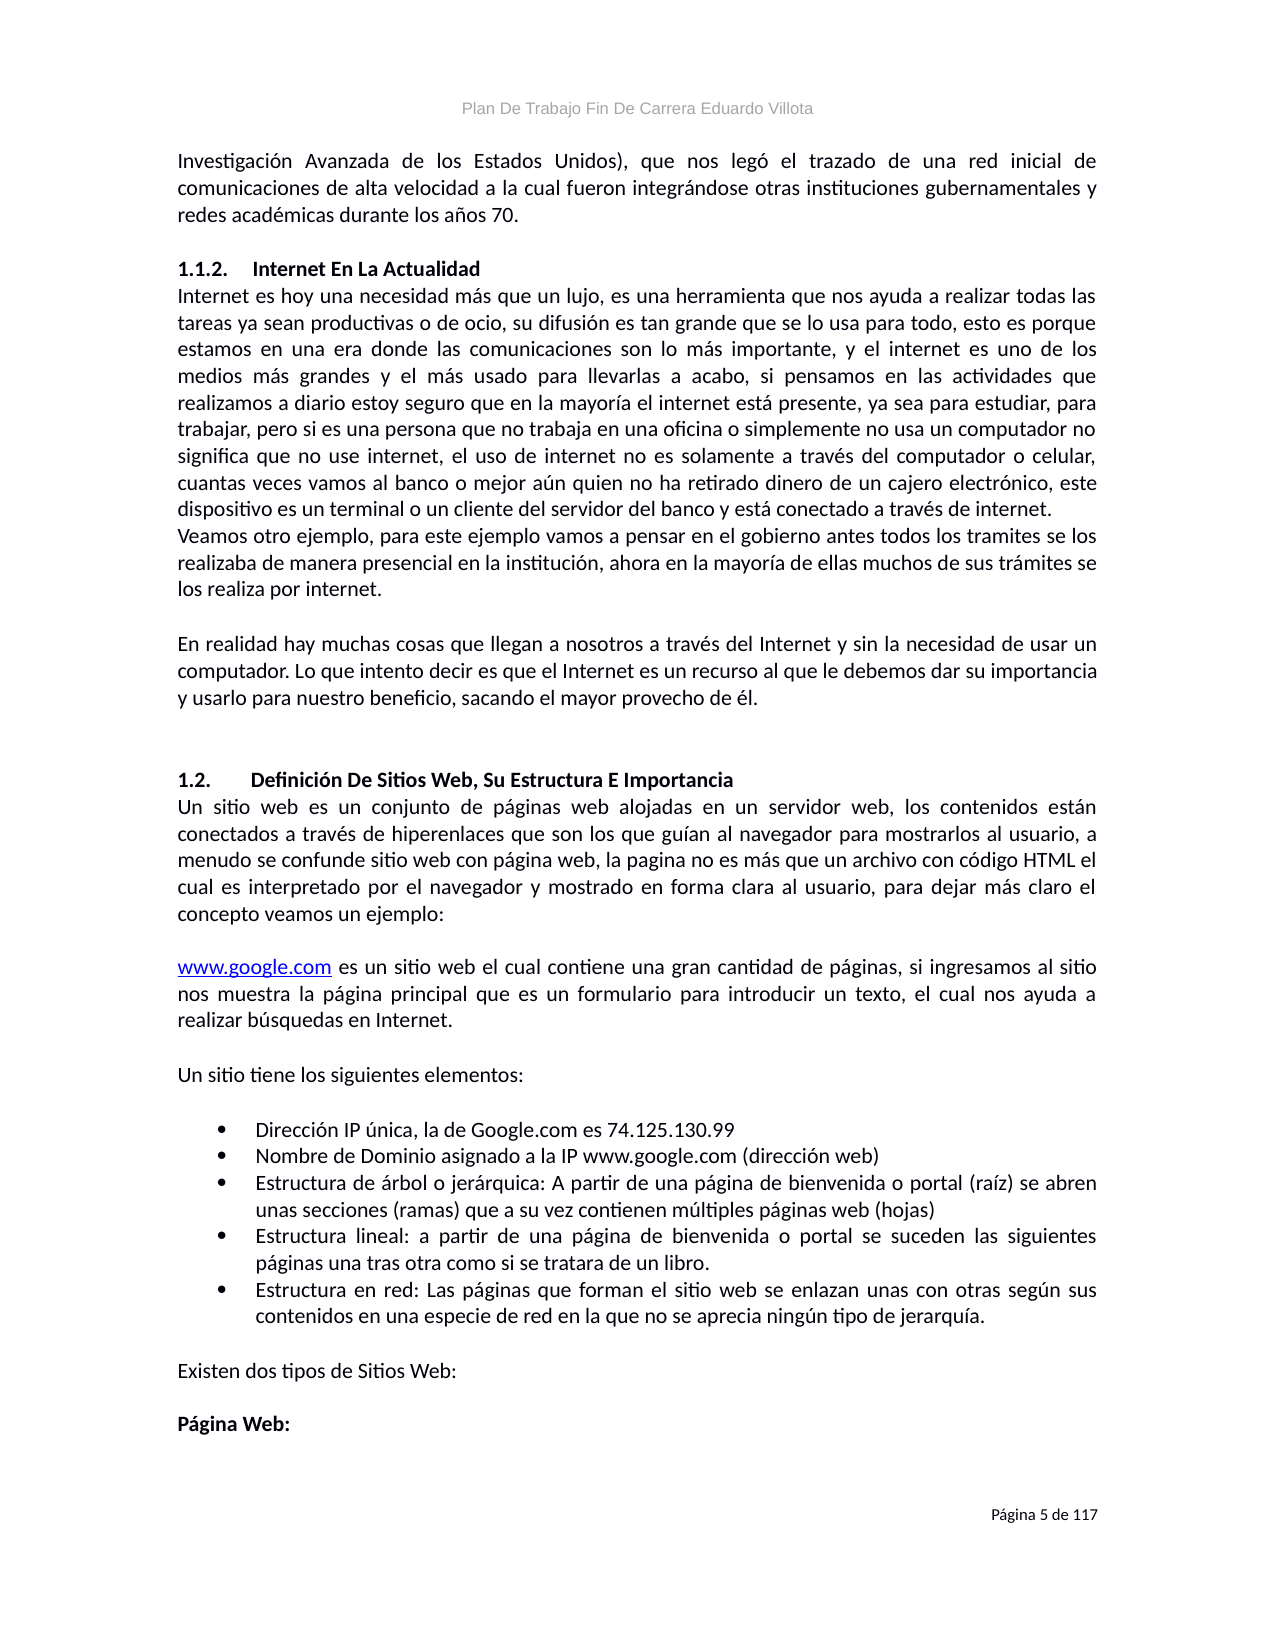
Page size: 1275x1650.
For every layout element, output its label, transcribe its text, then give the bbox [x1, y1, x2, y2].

text www.google.com es un sitio web el cual contiene una gran cantidad de páginas, si ingresamos al sitio nos muestra la página principal que es un formulario para introducir un texto, el cual nos ayuda a realizar búsquedas en Internet. [177, 953, 1098, 1033]
text Internet es hoy una necesidad más que un lujo, es una herramienta que nos ayuda a realizar todas las tareas ya sean productivas o de ocio, su difusión es tan grande que se lo usa para todo, esto es porque estamos en una era donde las comunicaciones son lo más importante, y el internet es uno de los medios más grandes y el más usado para llevarlas a acabo, si pensamos en las actividades que realizamos a diario estoy seguro que en la mayoría el internet está presente, ya sea para estudiar, para trabajar, pero si es una persona que no trabaja en una oficina o simplemente no usa un computador no significa que no use internet, el uso de internet no es solamente a través del computador o celular, cuantas veces vamos al banco o mejor aún quien no ha retirado dinero de un cajero electrónico, este dispositivo es un terminal o un cliente del servidor del banco y está conectado a través de internet. [177, 282, 1098, 522]
text Un sitio tiene los siguientes elementos: [177, 1061, 1098, 1088]
list Estructura de árbol o jerárquica: A partir de una página de bienvenida o portal (raíz) se abren unas secciones (ramas) que a su vez contienen múltiples páginas web (hojas) [218, 1169, 1098, 1222]
text Investigación Avanzada de los Estados Unidos), que nos legó el trazado de una red inicial de comunicaciones de alta velocidad a la cual fueron integrándose otras instituciones gubernamentales y redes académicas durante los años 70. [177, 148, 1098, 228]
list Internet En La Actualidad [177, 256, 1098, 282]
list Estructura lineal: a partir de una página de bienvenida o portal se suceden las siguientes páginas una tras otra como si se tratara de un libro. [218, 1222, 1098, 1276]
list Nombre de Dominio asignado a la IP www.google.com (dirección web) [218, 1142, 1098, 1169]
text Un sitio web es un conjunto de páginas web alojadas en un servidor web, los contenidos están conectados a través de hiperenlaces que son los que guían al navegador para mostrarlos al usuario, a menudo se confunde sitio web con página web, la pagina no es más que un archivo con código HTML el cual es interpretado por el navegador y mostrado en forma clara al usuario, para dejar más claro el concepto veamos un ejemplo: [177, 793, 1098, 926]
list Estructura en red: Las páginas que forman el sitio web se enlazan unas con otras según sus contenidos en una especie de red en la que no se aprecia ningún tipo de jerarquía. [218, 1276, 1098, 1329]
text En realidad hay muchas cosas que llegan a nosotros a través del Internet y sin la necesidad de usar un computador. Lo que intento decir es que el Internet es un recurso al que le debemos dar su importancia y usarlo para nuestro beneficio, sacando el mayor provecho de él. [177, 630, 1098, 710]
text Veamos otro ejemplo, para este ejemplo vamos a pensar en el gobierno antes todos los tramites se los realizaba de manera presencial en la institución, ahora en la mayoría de ellas muchos de sus trámites se los realiza por internet. [177, 522, 1098, 602]
text Existen dos tipos de Sitios Web: [177, 1357, 1098, 1384]
list Dirección IP única, la de Google.com es 74.125.130.99 [218, 1116, 1098, 1142]
list Definición De Sitios Web, Su Estructura E Importancia [177, 766, 1098, 793]
text Página Web: [177, 1410, 1098, 1437]
